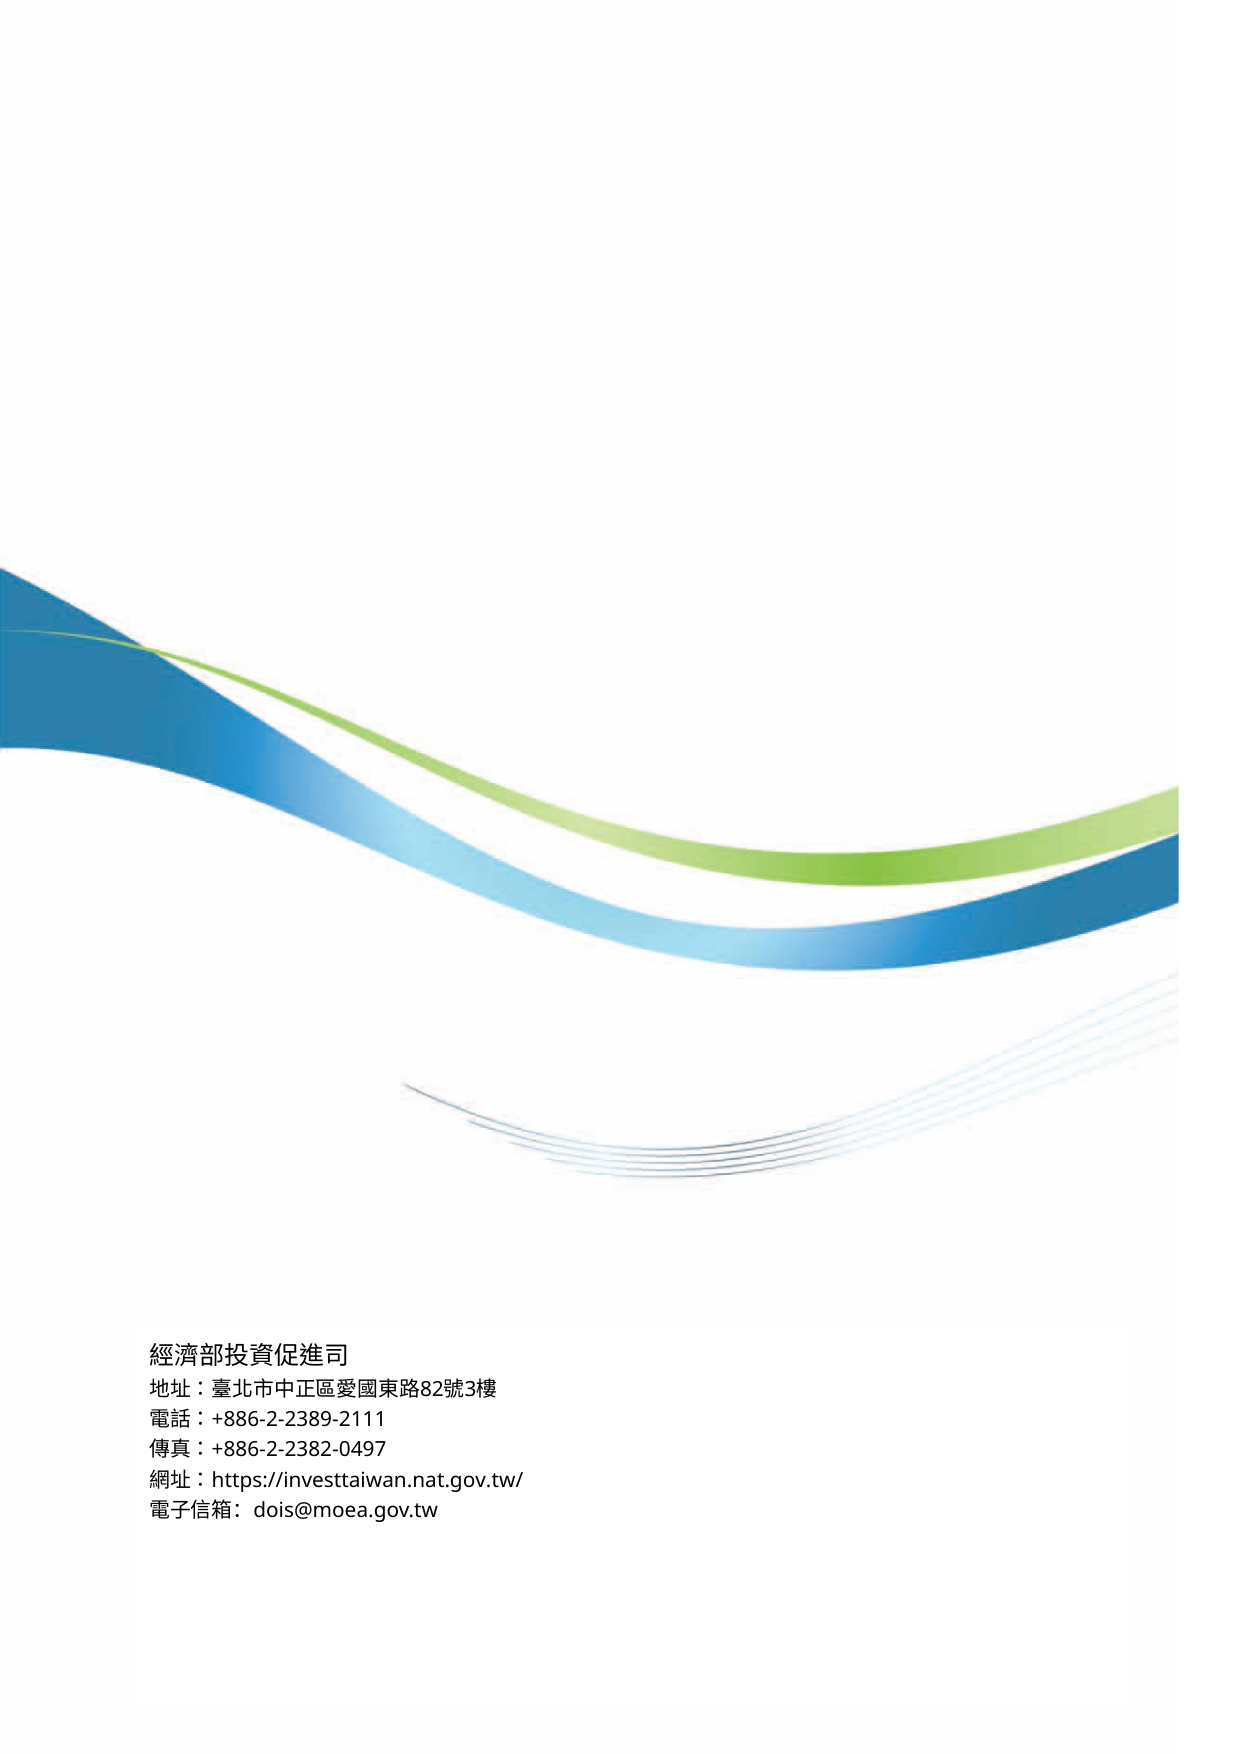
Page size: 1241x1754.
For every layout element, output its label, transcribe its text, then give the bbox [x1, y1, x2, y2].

text 電話：+886-2-2389-2111 [149, 1402, 1114, 1433]
text 經濟部投資促進司 [149, 1336, 1114, 1372]
picture [0, 0, 1179, 1754]
text 電子信箱：dois@moea.gov.tw [149, 1493, 1114, 1524]
text 傳真：+886-2-2382-0497 [149, 1433, 1114, 1463]
text 網址：https://investtaiwan.nat.gov.tw/ [149, 1463, 1114, 1493]
text 地址：臺北市中正區愛國東路82號3樓 [149, 1372, 1114, 1402]
